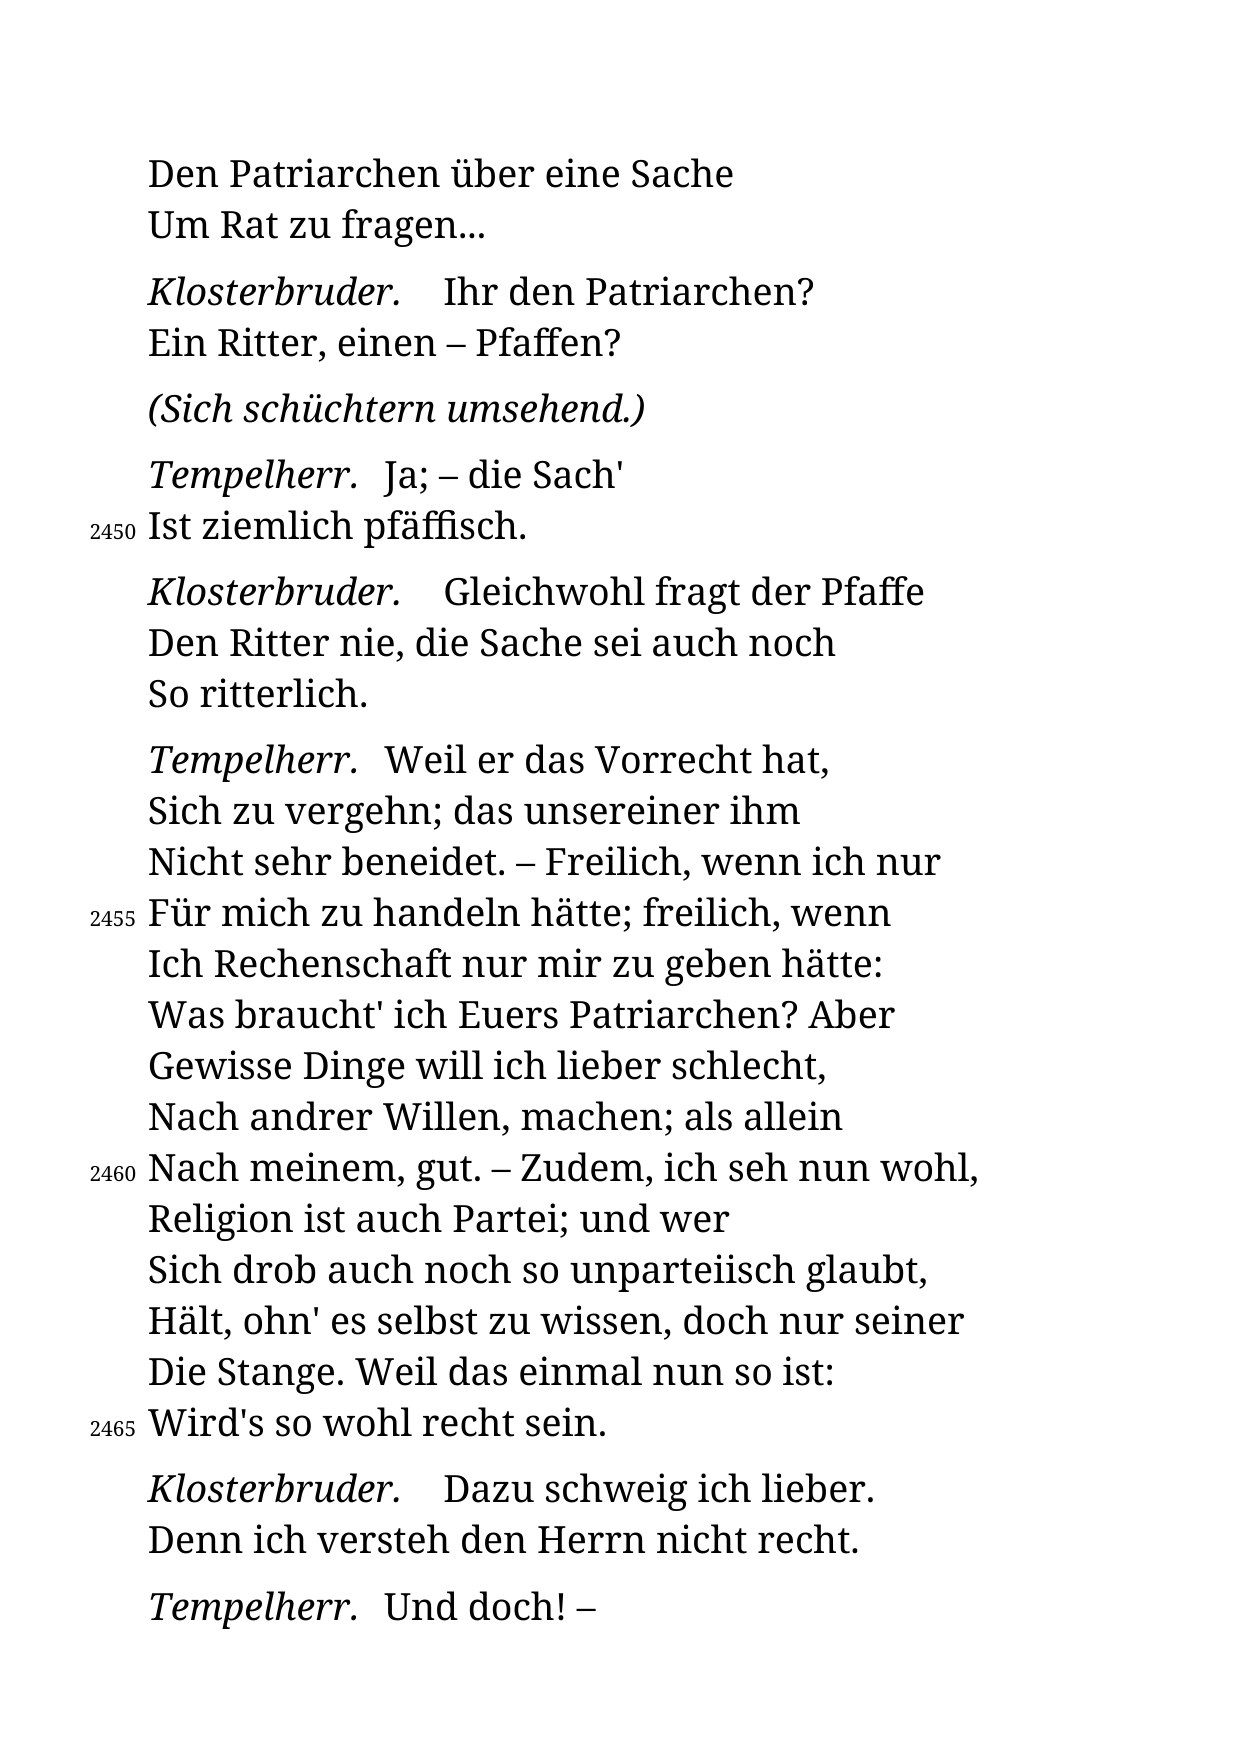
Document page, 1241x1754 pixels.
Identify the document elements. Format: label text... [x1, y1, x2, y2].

text Sich zu vergehn; das unsereiner ihm [148, 784, 1092, 835]
text Den Ritter nie, die Sache sei auch noch [148, 616, 1092, 667]
text Tempelherr. Weil er das Vorrecht hat, [148, 733, 1092, 784]
text Hält, ohn' es selbst zu wissen, doch nur seiner [148, 1294, 1092, 1346]
text Die Stange. Weil das einmal nun so ist: [148, 1346, 1092, 1397]
text Nach meinem, gut. – Zudem, ich seh nun wohl, [148, 1141, 1092, 1192]
text Nach andrer Willen, machen; als allein [148, 1090, 1092, 1141]
text Gewisse Dinge will ich lieber schlecht, [148, 1039, 1092, 1090]
text Ein Ritter, einen – Pfaffen? [148, 316, 1092, 367]
text Ich Rechenschaft nur mir zu geben hätte: [148, 937, 1092, 988]
text Um Rat zu fragen... [148, 199, 1092, 250]
text Sich drob auch noch so unparteiisch glaubt, [148, 1243, 1092, 1294]
text Nicht sehr beneidet. – Freilich, wenn ich nur [148, 835, 1092, 886]
text Den Patriarchen über eine Sache [148, 148, 1092, 199]
text Denn ich versteh den Herrn nicht recht. [148, 1514, 1092, 1565]
text Was braucht' ich Euers Patriarchen? Aber [148, 988, 1092, 1039]
text Klosterbruder. Dazu schweig ich lieber. [148, 1463, 1092, 1514]
text (Sich schüchtern umsehend.) [148, 382, 1092, 433]
text Ist ziemlich pfäffisch. [148, 499, 1092, 550]
text Klosterbruder. Ihr den Patriarchen? [148, 265, 1092, 316]
text Religion ist auch Partei; und wer [148, 1192, 1092, 1243]
text So ritterlich. [148, 667, 1092, 718]
text Klosterbruder. Gleichwohl fragt der Pfaffe [148, 565, 1092, 616]
text Tempelherr. Und doch! – [148, 1580, 1092, 1631]
text Für mich zu handeln hätte; freilich, wenn [148, 886, 1092, 937]
text Wird's so wohl recht sein. [148, 1397, 1092, 1448]
text Tempelherr. Ja; – die Sach' [148, 448, 1092, 499]
